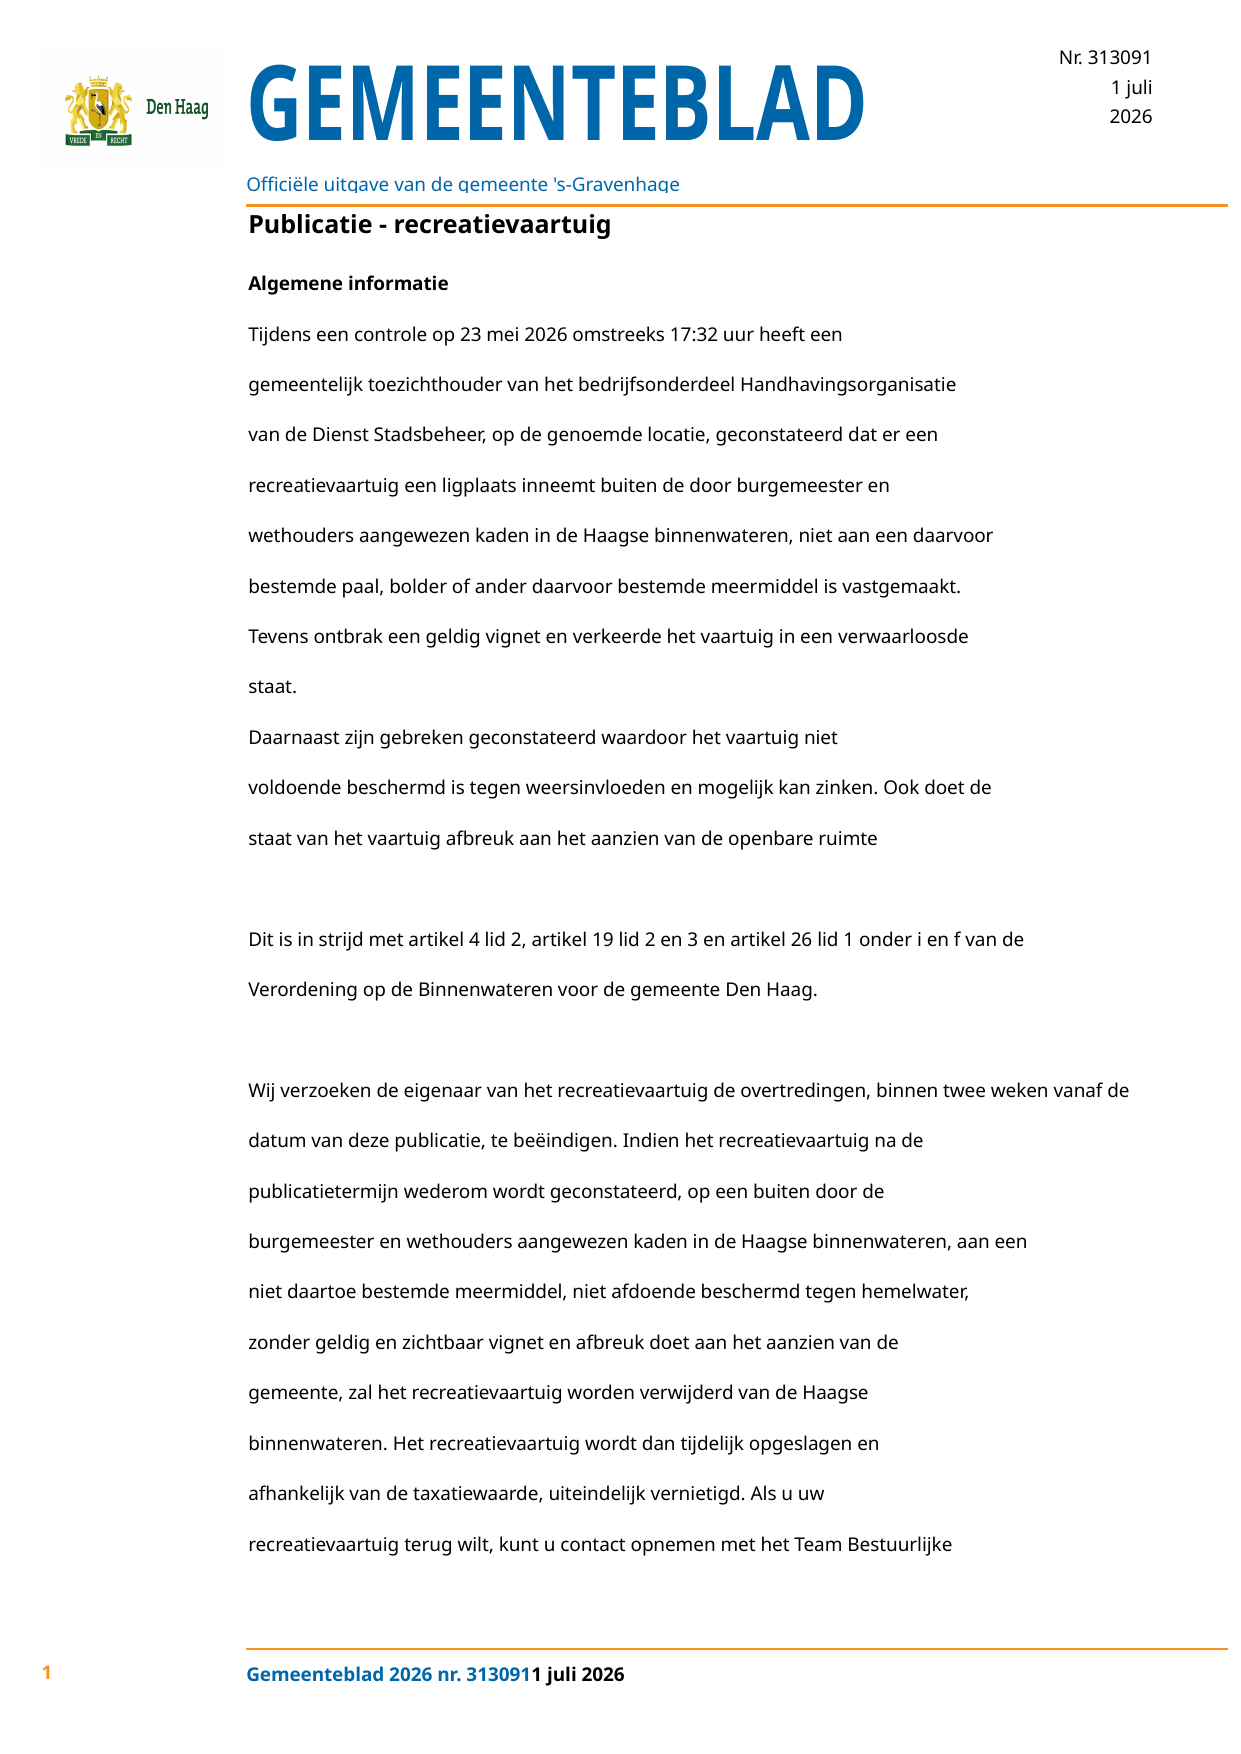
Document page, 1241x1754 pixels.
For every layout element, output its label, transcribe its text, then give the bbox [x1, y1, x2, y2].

text gemeentelijk toezichthouder van het bedrijfsonderdeel Handhavingsorganisatie [248, 371, 1152, 397]
text recreatievaartuig een ligplaats inneemt buiten de door burgemeester en [248, 472, 1152, 498]
text bestemde paal, bolder of ander daarvoor bestemde meermiddel is vastgemaakt. [248, 573, 1152, 598]
text Dit is in strijd met artikel 4 lid 2, artikel 19 lid 2 en 3 en artikel 26 lid 1 onder i en f van de [248, 926, 1152, 951]
text staat van het vaartuig afbreuk aan het aanzien van de openbare ruimte [248, 825, 1152, 851]
text binnenwateren. Het recreatievaartuig wordt dan tijdelijk opgeslagen en [248, 1430, 1152, 1456]
text van de Dienst Stadsbeheer, op de genoemde locatie, geconstateerd dat er een [248, 422, 1152, 447]
text gemeente, zal het recreatievaartuig worden verwijderd van de Haagse [248, 1379, 1152, 1405]
text voldoende beschermd is tegen weersinvloeden en mogelijk kan zinken. Ook doet de [248, 774, 1152, 800]
picture [41, 47, 231, 172]
text staat. [248, 674, 1152, 699]
text zonder geldig en zichtbaar vignet en afbreuk doet aan het aanzien van de [248, 1329, 1152, 1355]
text Publicatie - recreatievaartuig [248, 207, 1152, 241]
text recreatievaartuig terug wilt, kunt u contact opnemen met het Team Bestuurlijke [248, 1531, 1152, 1556]
text Daarnaast zijn gebreken geconstateerd waardoor het vaartuig niet [248, 724, 1152, 750]
text niet daartoe bestemde meermiddel, niet afdoende beschermd tegen hemelwater, [248, 1279, 1152, 1304]
text wethouders aangewezen kaden in de Haagse binnenwateren, niet aan een daarvoor [248, 522, 1152, 548]
text Wij verzoeken de eigenaar van het recreatievaartuig de overtredingen, binnen twee weken vanaf de [248, 1077, 1152, 1103]
text datum van deze publicatie, te beëindigen. Indien het recreatievaartuig na de [248, 1127, 1152, 1153]
text Algemene informatie [248, 270, 1152, 296]
text burgemeester en wethouders aangewezen kaden in de Haagse binnenwateren, aan een [248, 1228, 1152, 1254]
text afhankelijk van de taxatiewaarde, uiteindelijk vernietigd. Als u uw [248, 1480, 1152, 1506]
text Verordening op de Binnenwateren voor de gemeente Den Haag. [248, 976, 1152, 1002]
text publicatietermijn wederom wordt geconstateerd, op een buiten door de [248, 1178, 1152, 1203]
text Tevens ontbrak een geldig vignet en verkeerde het vaartuig in een verwaarloosde [248, 623, 1152, 649]
text Tijdens een controle op 23 mei 2026 omstreeks 17:32 uur heeft een [248, 321, 1152, 346]
